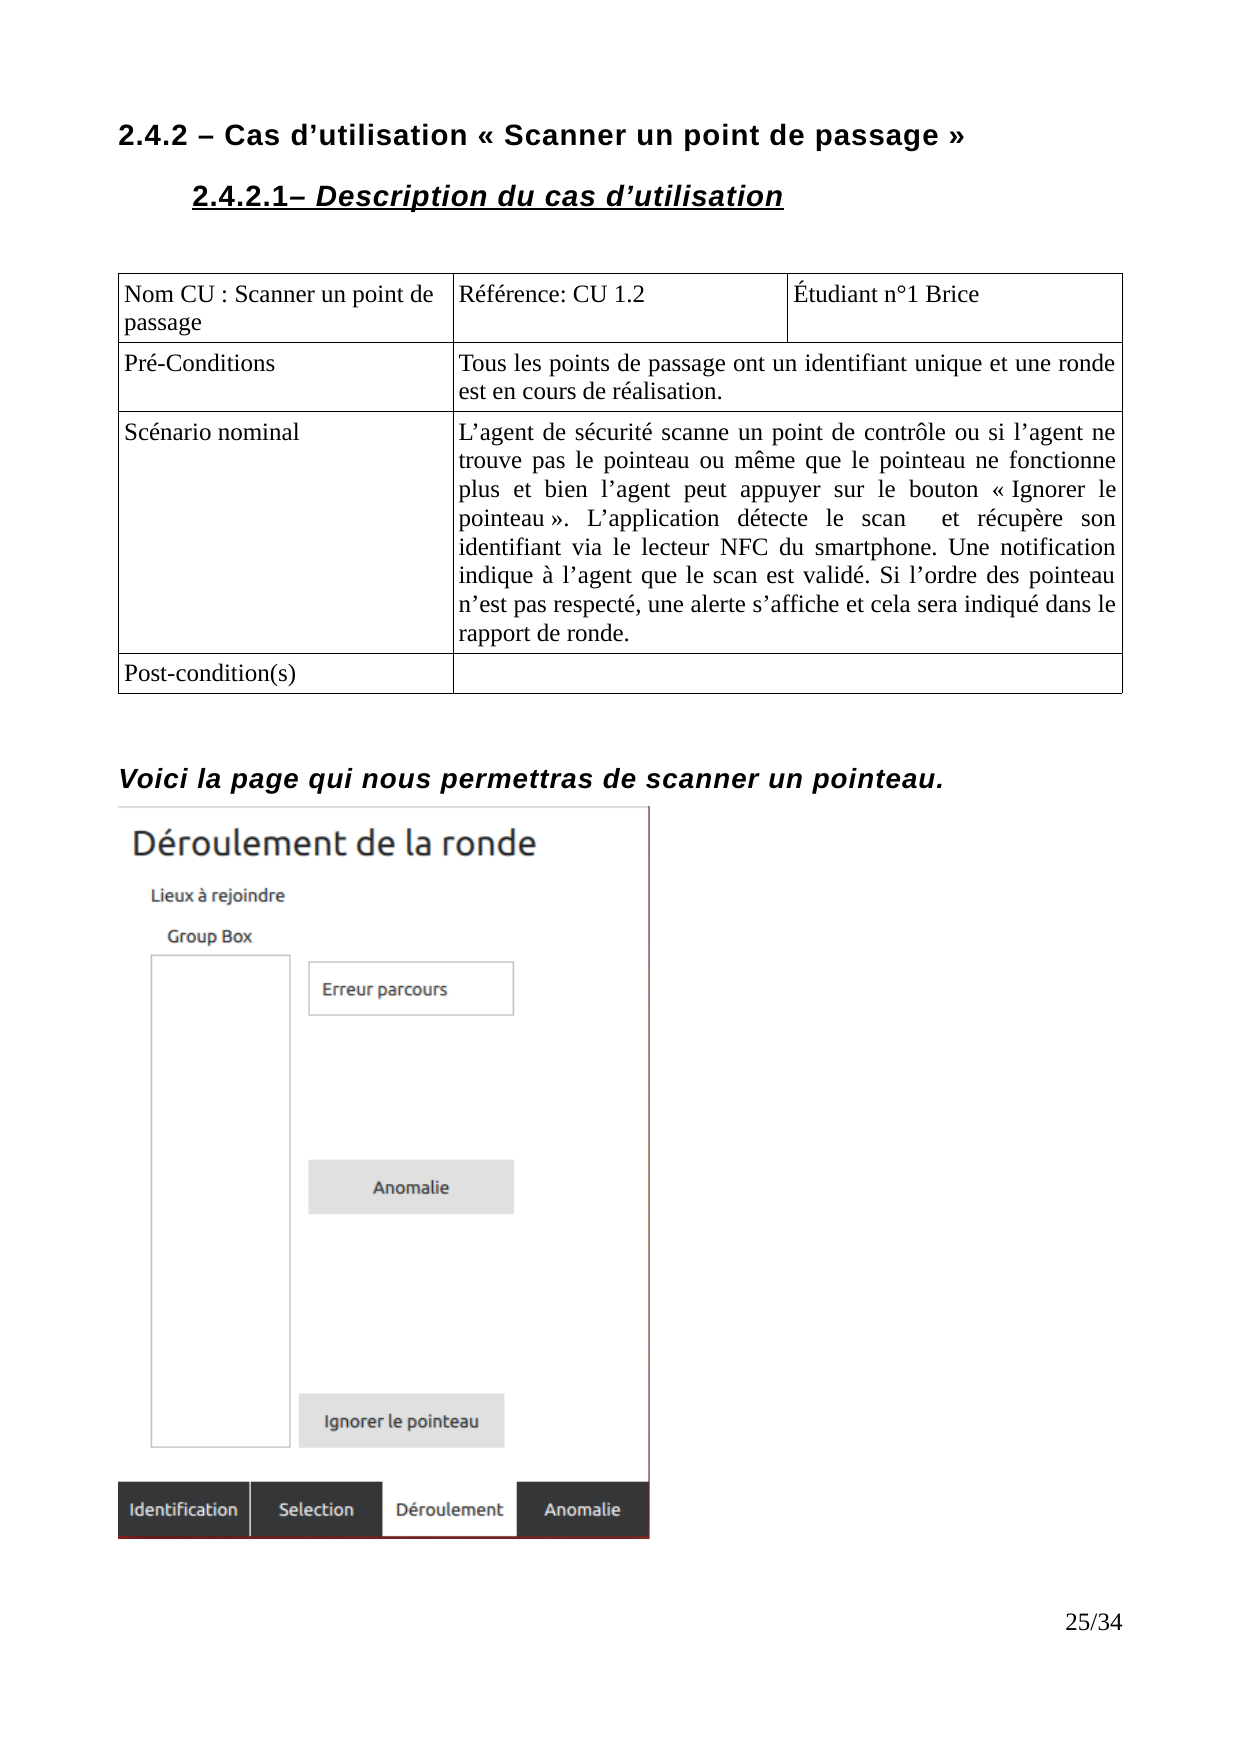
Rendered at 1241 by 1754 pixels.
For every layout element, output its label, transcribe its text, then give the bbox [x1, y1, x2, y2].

table_header Référence: CU 1.2 [454, 274, 787, 342]
table_cell Tous les points de passage ont un identifiant unique et une ronde est en cours de réalisation. [454, 343, 1122, 411]
subtitle 2.4.2.1– Description du cas d’utilisation [118, 179, 1122, 213]
table_cell Pré-Conditions [119, 343, 453, 411]
subtitle Voici la page qui nous permettras de scanner un pointeau. [118, 762, 1122, 794]
table_header Étudiant n°1 Brice [788, 274, 1122, 342]
picture [118, 806, 650, 1539]
table_cell [454, 654, 1122, 693]
table_header Nom CU : Scanner un point de passage [119, 274, 453, 342]
table_cell Post-condition(s) [119, 654, 453, 693]
subtitle 2.4.2 – Cas d’utilisation « Scanner un point de passage » [118, 118, 1122, 152]
table_cell Scénario nominal [119, 412, 453, 652]
table_cell L’agent de sécurité scanne un point de contrôle ou si l’agent ne trouve pas le pointeau ou même que le pointeau ne fonctionne plus et bien l’agent peut appuyer sur le bouton « Ignorer le pointeau ». L’application détecte le scan et récupère son identifiant via le lecteur NFC du smartphone. Une notification indique à l’agent que le scan est validé. Si l’ordre des pointeau n’est pas respecté, une alerte s’affiche et cela sera indiqué dans le rapport de ronde. [454, 412, 1122, 652]
